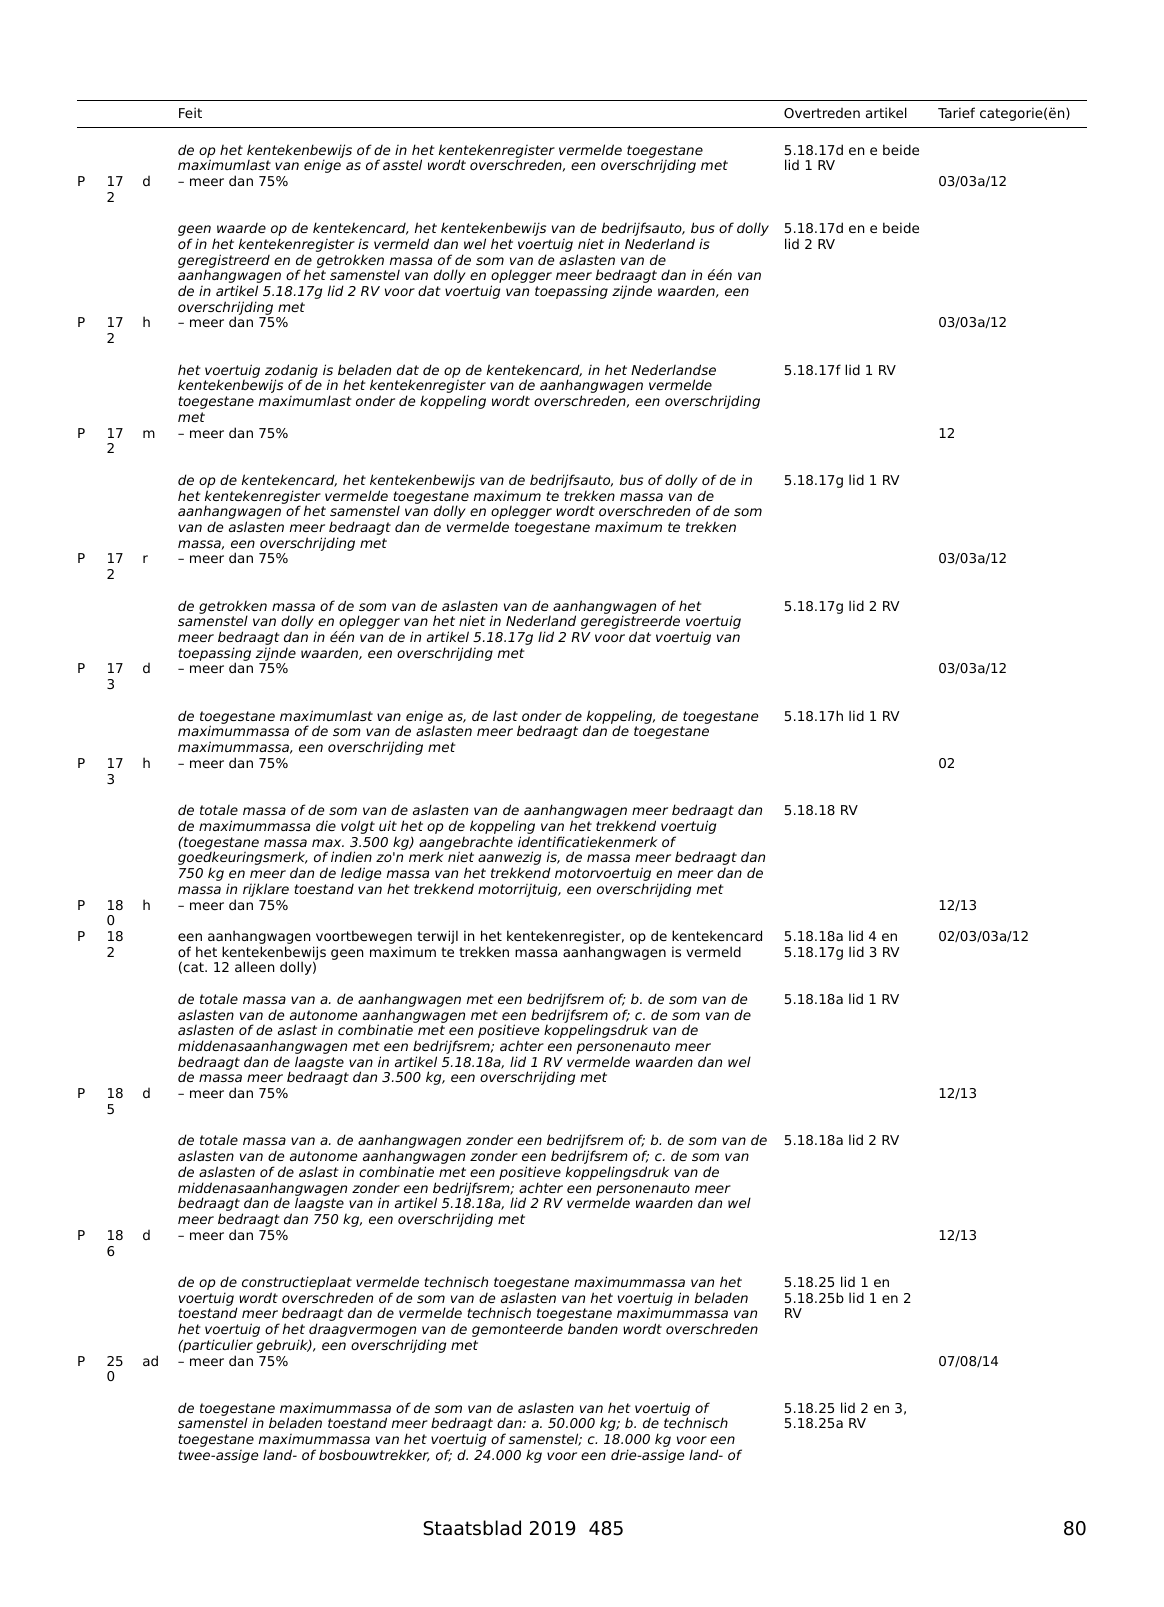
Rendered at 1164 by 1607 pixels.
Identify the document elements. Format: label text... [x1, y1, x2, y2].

table_header [136, 101, 172, 127]
table_header Tarief categorie(ën) [932, 101, 1087, 127]
table_header [77, 101, 101, 127]
table_header Overtreden artikel [778, 101, 932, 127]
table_header [101, 101, 136, 127]
table_header Feit [172, 101, 778, 127]
